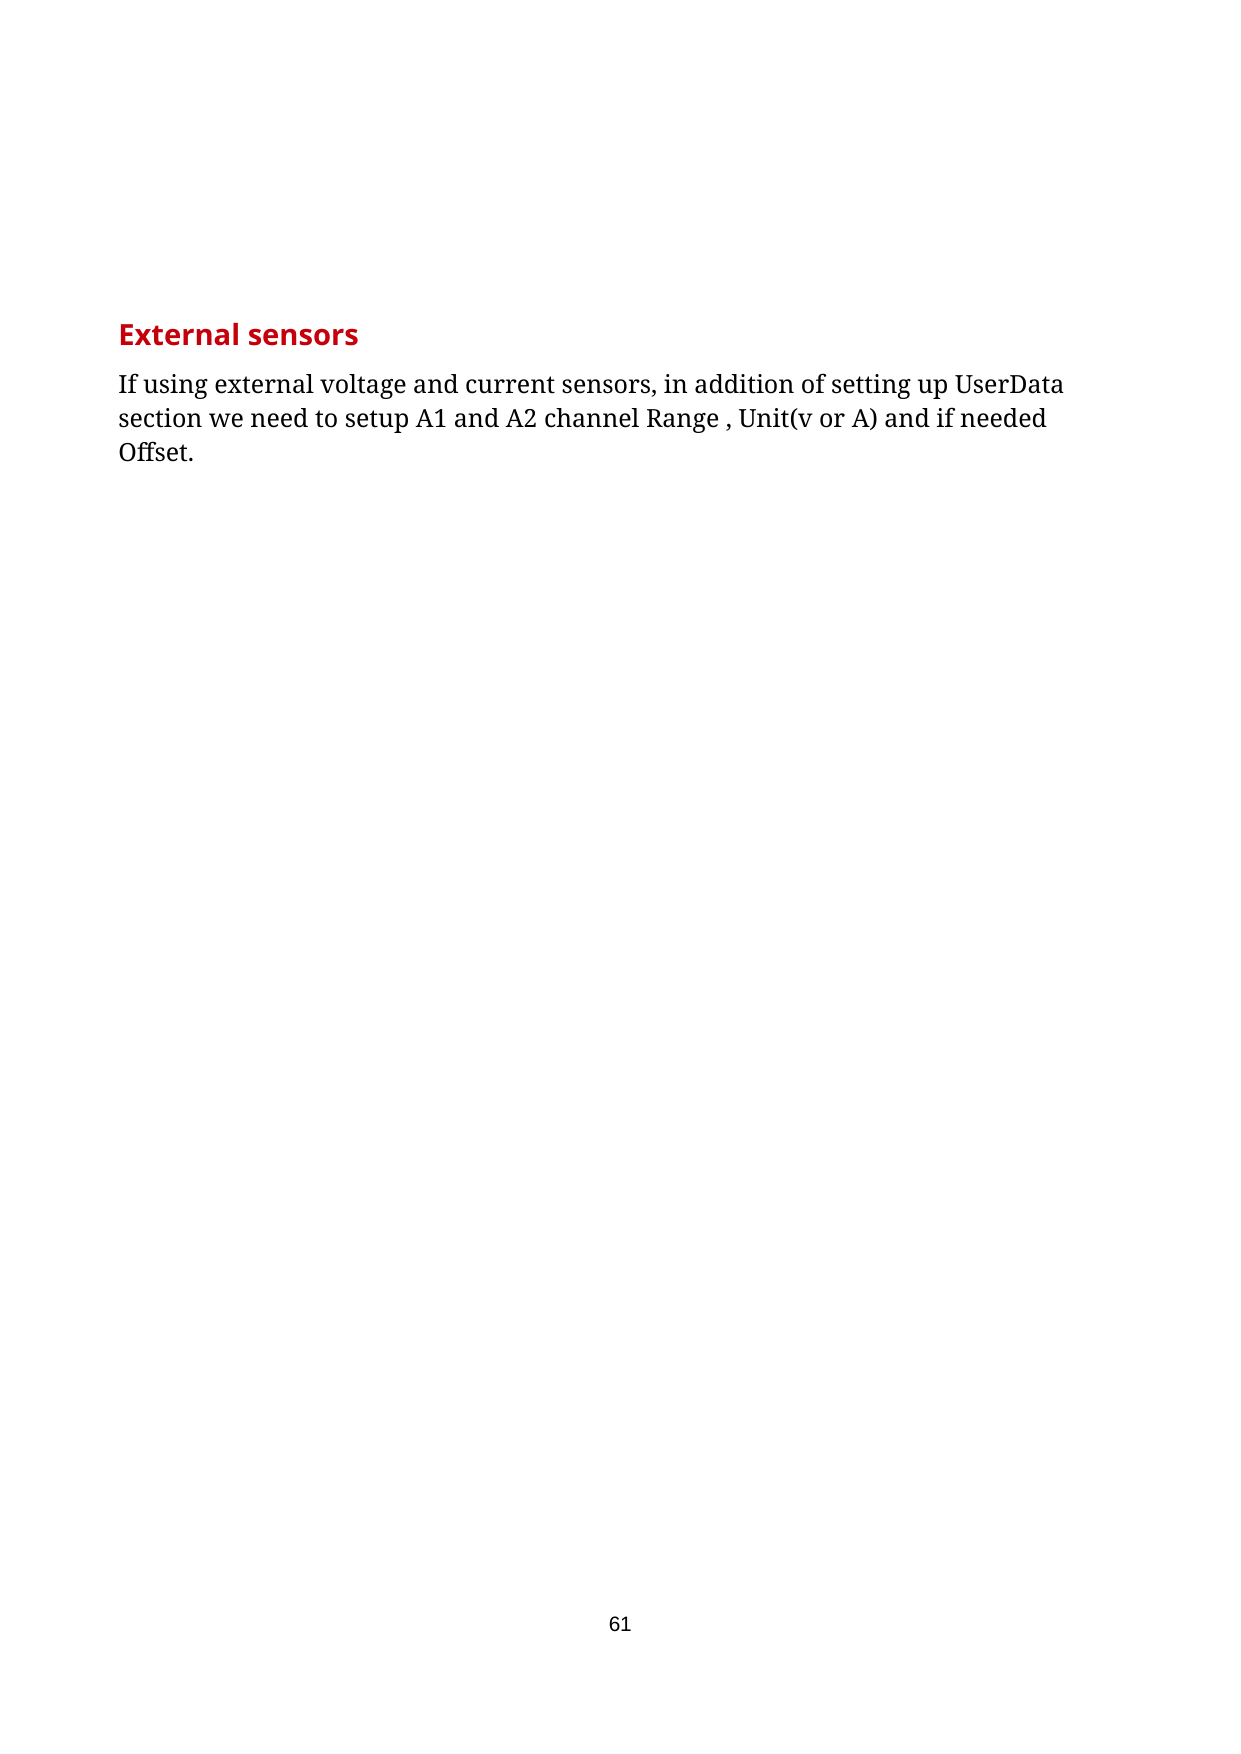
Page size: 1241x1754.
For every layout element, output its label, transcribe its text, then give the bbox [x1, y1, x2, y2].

subtitle External sensors [118, 314, 1122, 354]
text If using external voltage and current sensors, in addition of setting up UserData section we need to setup A1 and A2 channel Range , Unit(v or A) and if needed Offset. [118, 367, 1122, 469]
